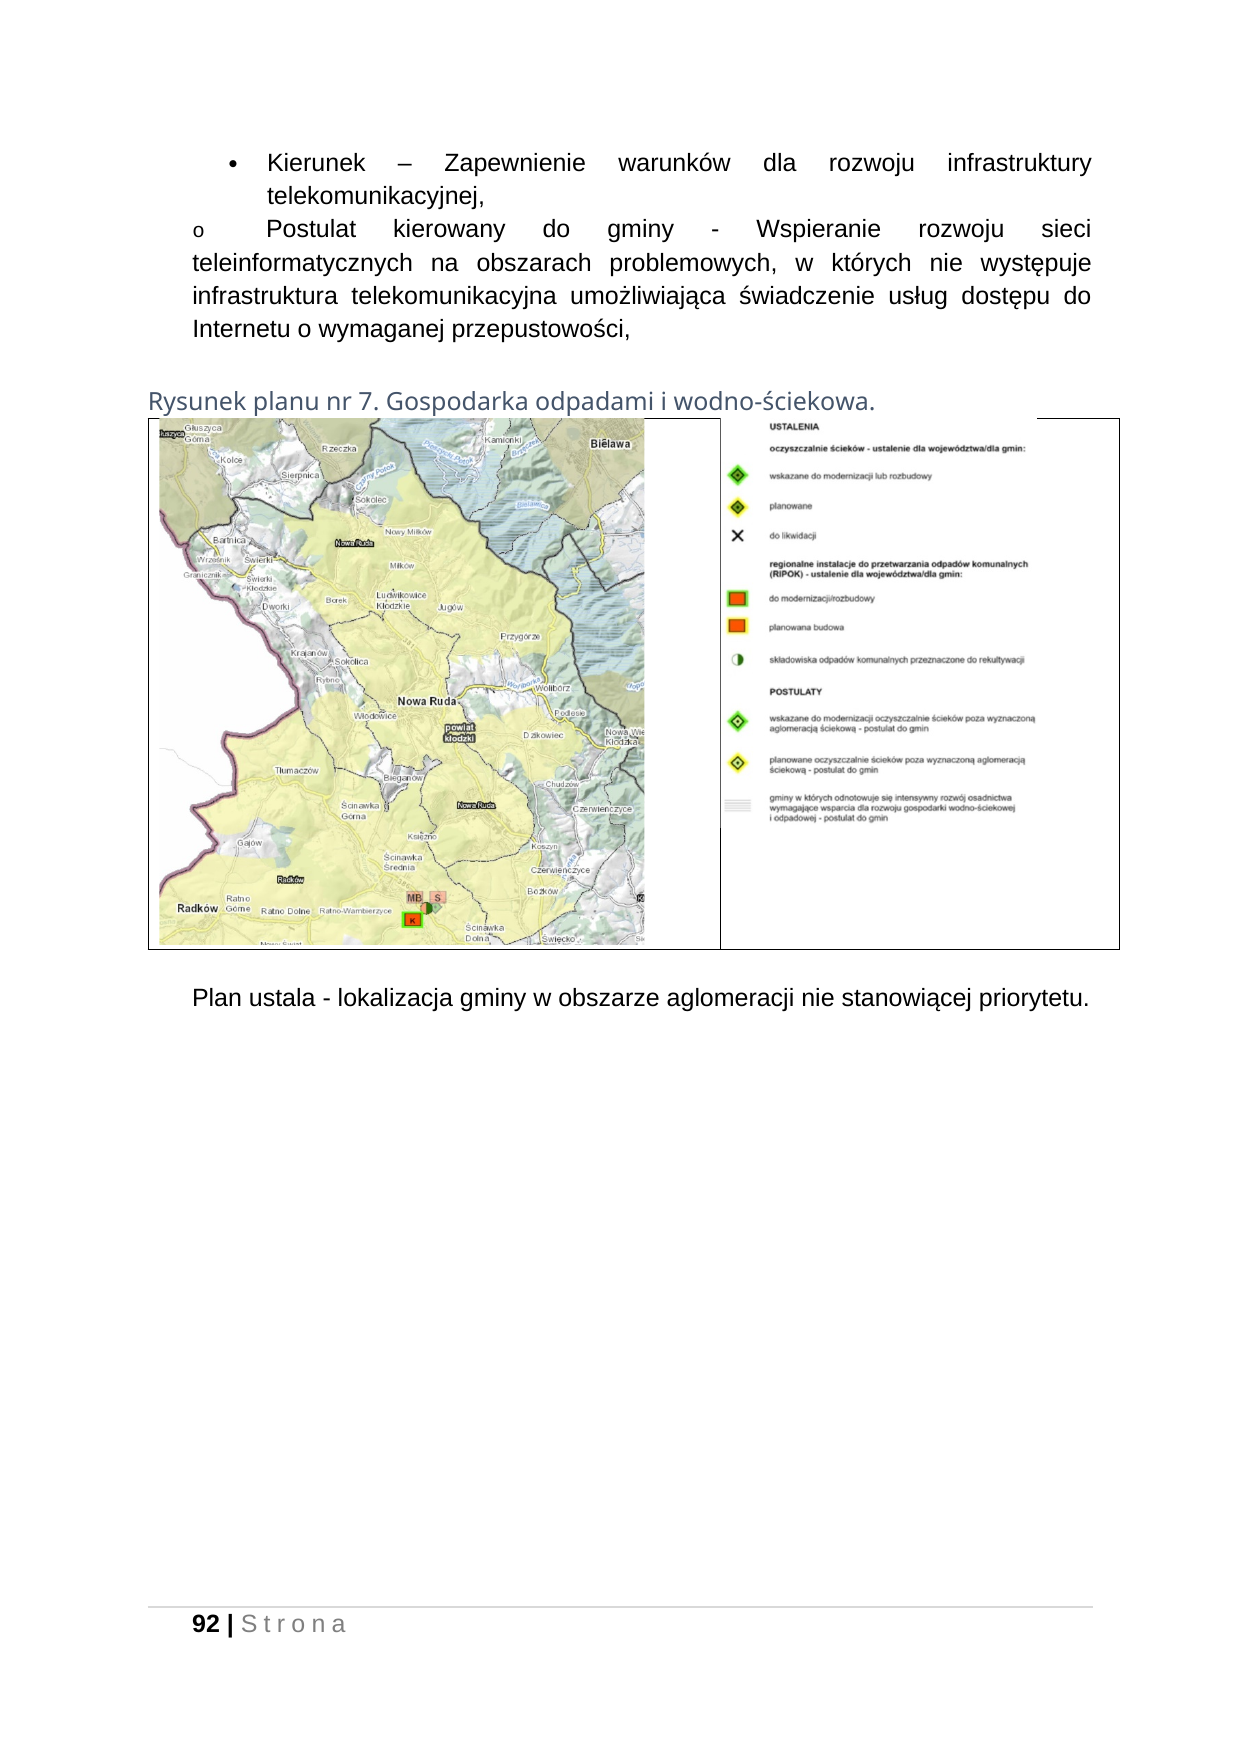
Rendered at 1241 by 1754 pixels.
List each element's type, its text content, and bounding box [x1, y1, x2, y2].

list Postulat kierowany do gminy - Wspieranie rozwoju sieci teleinformatycznych na obszarach problemowych, w których nie występuje infrastruktura telekomunikacyjna umożliwiająca świadczenie usług dostępu do Internetu o wymaganej przepustowości, [192, 214, 1093, 342]
table_header [149, 419, 720, 948]
text Plan ustala - lokalizacja gminy w obszarze aglomeracji nie stanowiącej priorytetu. [148, 982, 1093, 1011]
list Kierunek – Zapewnienie warunków dla rozwoju infrastruktury telekomunikacyjnej, [229, 148, 1093, 209]
subtitle Rysunek planu nr 7. Gospodarka odpadami i wodno-ściekowa. [148, 384, 1093, 418]
table_header [721, 419, 1119, 948]
